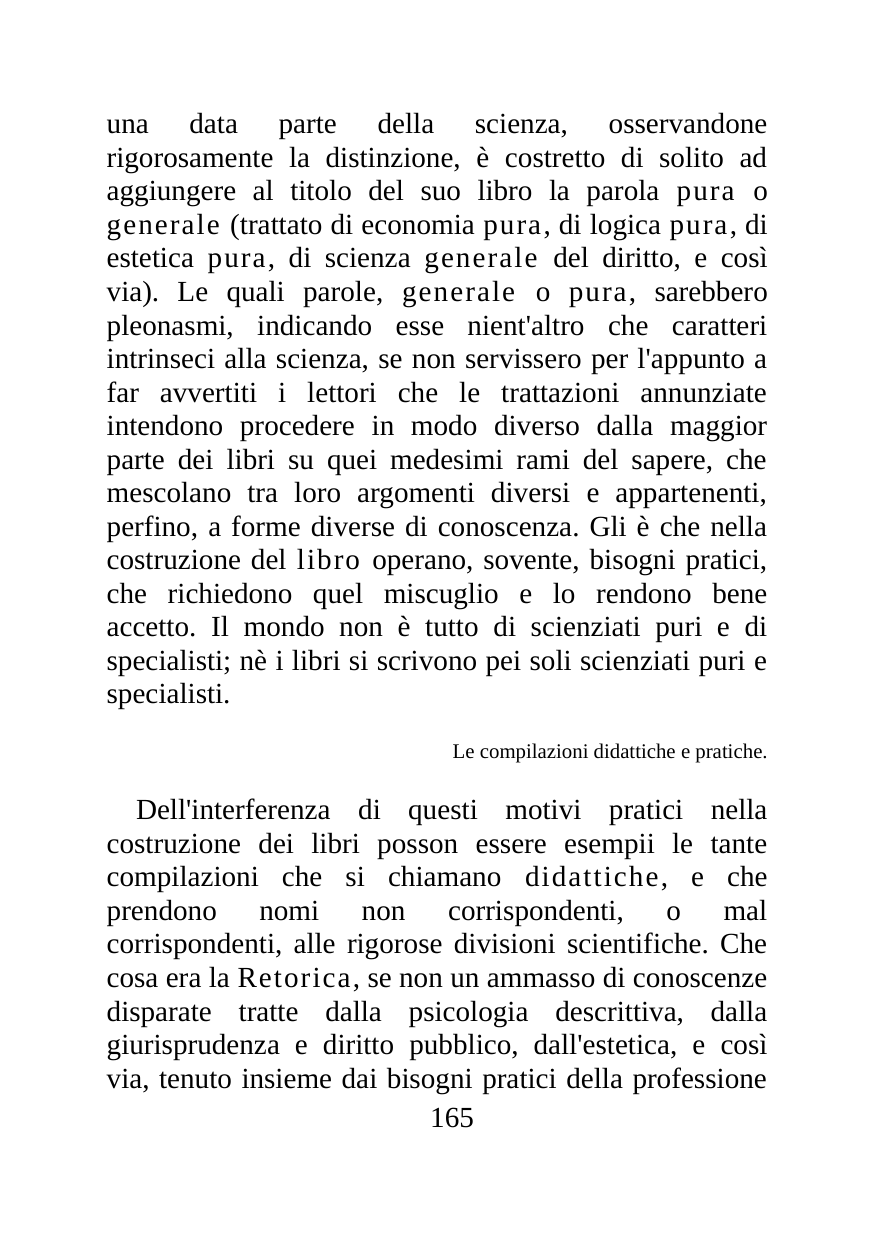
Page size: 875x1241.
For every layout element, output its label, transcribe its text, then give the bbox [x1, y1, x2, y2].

text una data parte della scienza, osservandone rigorosamente la distinzione, è costretto di solito ad aggiungere al titolo del suo libro la parola pura o generale (trattato di economia pura, di logica pura, di estetica pura, di scienza generale del diritto, e così via). Le quali parole, generale o pura, sarebbero pleonasmi, indicando esse nient'altro che caratteri intrinseci alla scienza, se non servissero per l'appunto a far avvertiti i lettori che le trattazioni annunziate intendono procedere in modo diverso dalla maggior parte dei libri su quei medesimi rami del sapere, che mescolano tra loro argomenti diversi e appartenenti, perfino, a forme diverse di conoscenza. Gli è che nella costruzione del libro operano, sovente, bisogni pratici, che richiedono quel miscuglio e lo rendono bene accetto. Il mondo non è tutto di scienziati puri e di specialisti; nè i libri si scrivono pei soli scienziati puri e specialisti. [106, 106, 768, 710]
text Le compilazioni didattiche e pratiche. [106, 739, 768, 763]
text Dell'interferenza di questi motivi pratici nella costruzione dei libri posson essere esempii le tante compilazioni che si chiamano didattiche, e che prendono nomi non corrispondenti, o mal corrispondenti, alle rigorose divisioni scientifiche. Che cosa era la Retorica, se non un ammasso di conoscenze disparate tratte dalla psicologia descrittiva, dalla giurisprudenza e diritto pubblico, dall'estetica, e così via, tenuto insieme dai bisogni pratici della professione [106, 792, 768, 1094]
